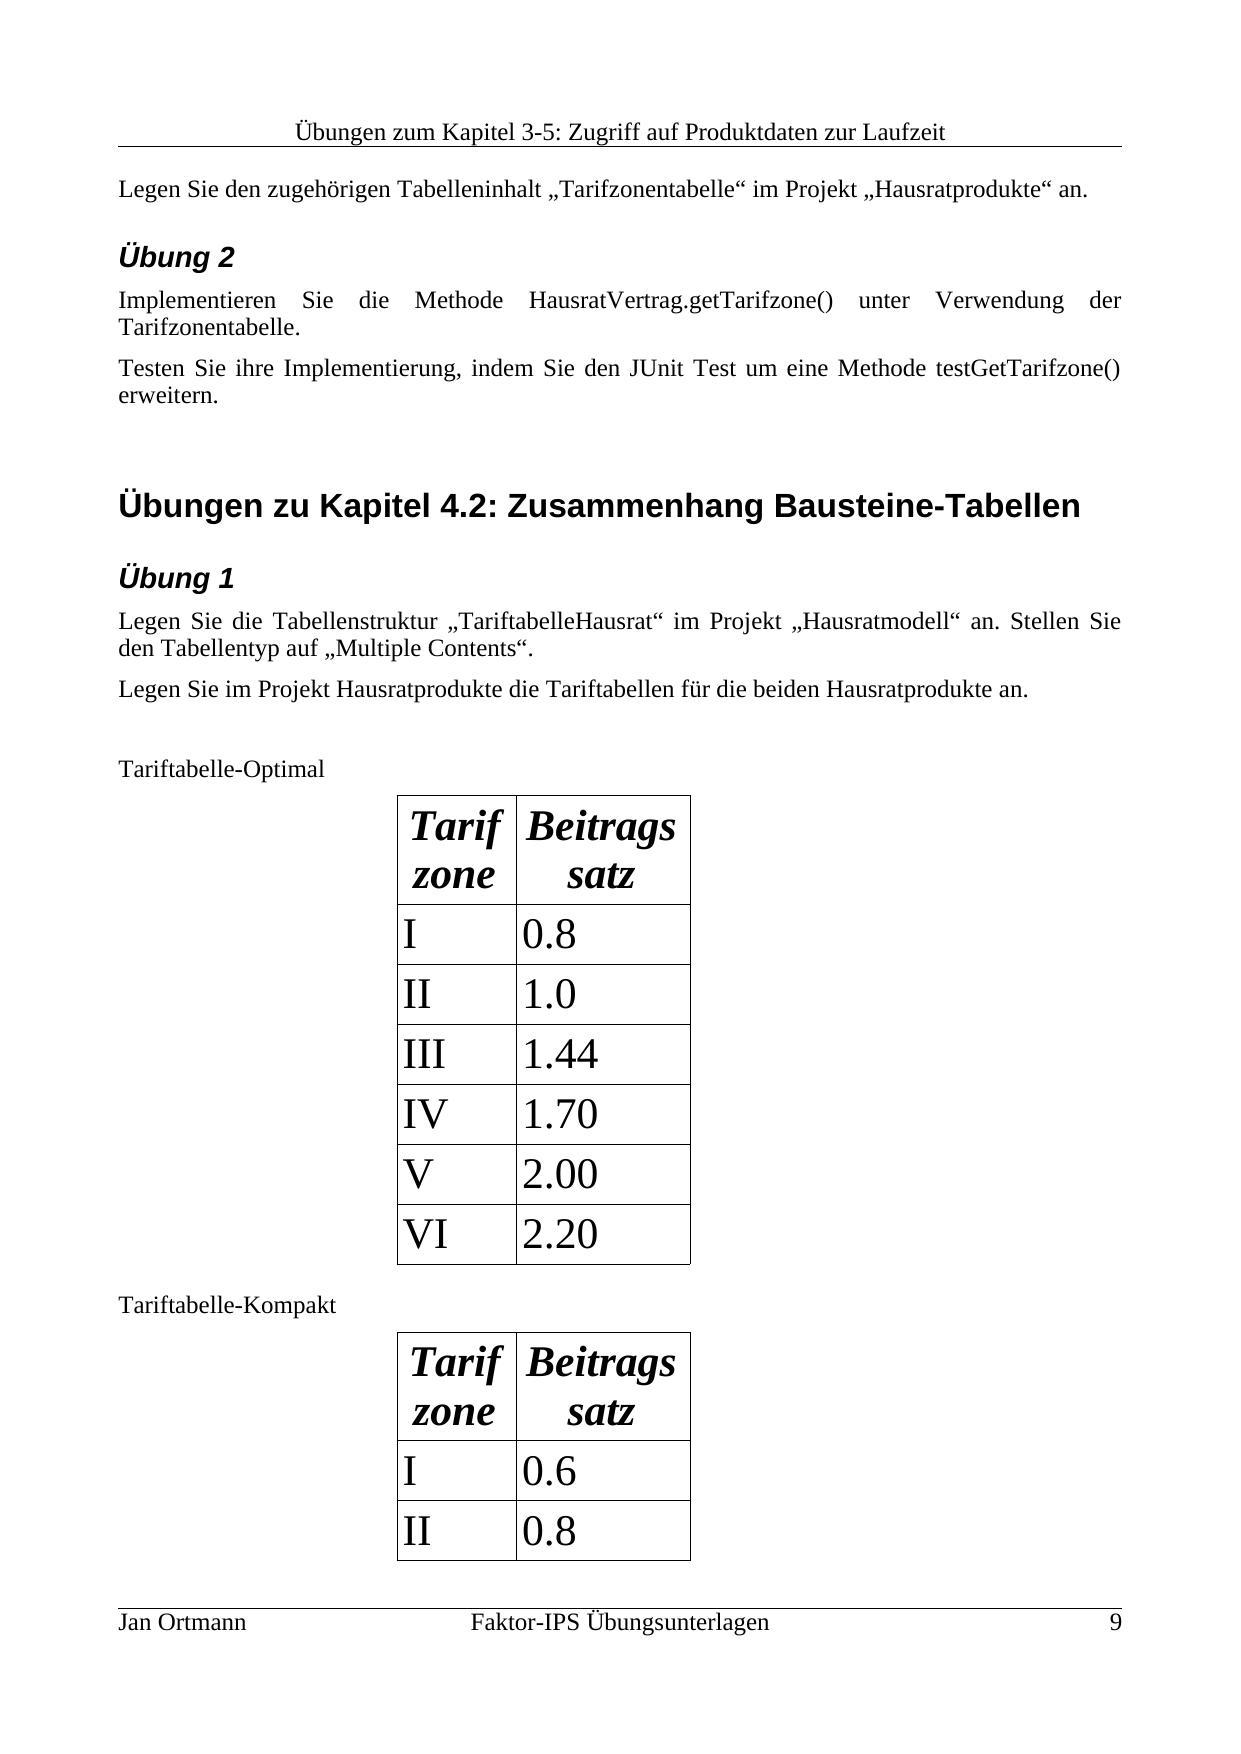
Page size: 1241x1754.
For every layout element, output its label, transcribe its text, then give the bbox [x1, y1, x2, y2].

table_header Beitragssatz [517, 1333, 690, 1440]
table_cell III [398, 1025, 516, 1084]
text Tariftabelle-Optimal [118, 755, 1122, 783]
table_cell 1.0 [517, 965, 690, 1024]
table_cell II [398, 965, 516, 1024]
text Legen Sie den zugehörigen Tabelleninhalt „Tarifzonentabelle“ im Projekt „Hausratprodukte“ an. [118, 175, 1122, 203]
subtitle Übungen zu Kapitel 4.2: Zusammenhang Bausteine-Tabellen [118, 487, 1122, 524]
table_cell IV [398, 1085, 516, 1144]
table_header Beitragssatz [517, 796, 690, 904]
table_cell 0.6 [517, 1441, 690, 1500]
table_cell II [398, 1501, 516, 1560]
table_cell VI [398, 1205, 516, 1264]
text Testen Sie ihre Implementierung, indem Sie den JUnit Test um eine Methode testGetTarifzone() erweitern. [118, 354, 1122, 409]
table_cell 2.00 [517, 1145, 690, 1204]
table_cell I [398, 1441, 516, 1500]
subtitle Übung 2 [118, 241, 1122, 273]
table_cell V [398, 1145, 516, 1204]
table_cell 0.8 [517, 1501, 690, 1560]
text Legen Sie die Tabellenstruktur „TariftabelleHausrat“ im Projekt „Hausratmodell“ an. Stellen Sie den Tabellentyp auf „Multiple Contents“. [118, 607, 1122, 662]
text Legen Sie im Projekt Hausratprodukte die Tariftabellen für die beiden Hausratprodukte an. [118, 675, 1122, 702]
table_header Tarifzone [398, 1333, 516, 1440]
table_cell 0.8 [517, 905, 690, 964]
text Implementieren Sie die Methode HausratVertrag.getTarifzone() unter Verwendung der Tarifzonentabelle. [118, 286, 1122, 341]
subtitle Übung 1 [118, 562, 1122, 594]
table_header Tarifzone [398, 796, 516, 904]
table_cell 1.44 [517, 1025, 690, 1084]
text Tariftabelle-Kompakt [118, 1292, 1122, 1319]
table_cell 2.20 [517, 1205, 690, 1264]
table_cell 1.70 [517, 1085, 690, 1144]
table_cell I [398, 905, 516, 964]
